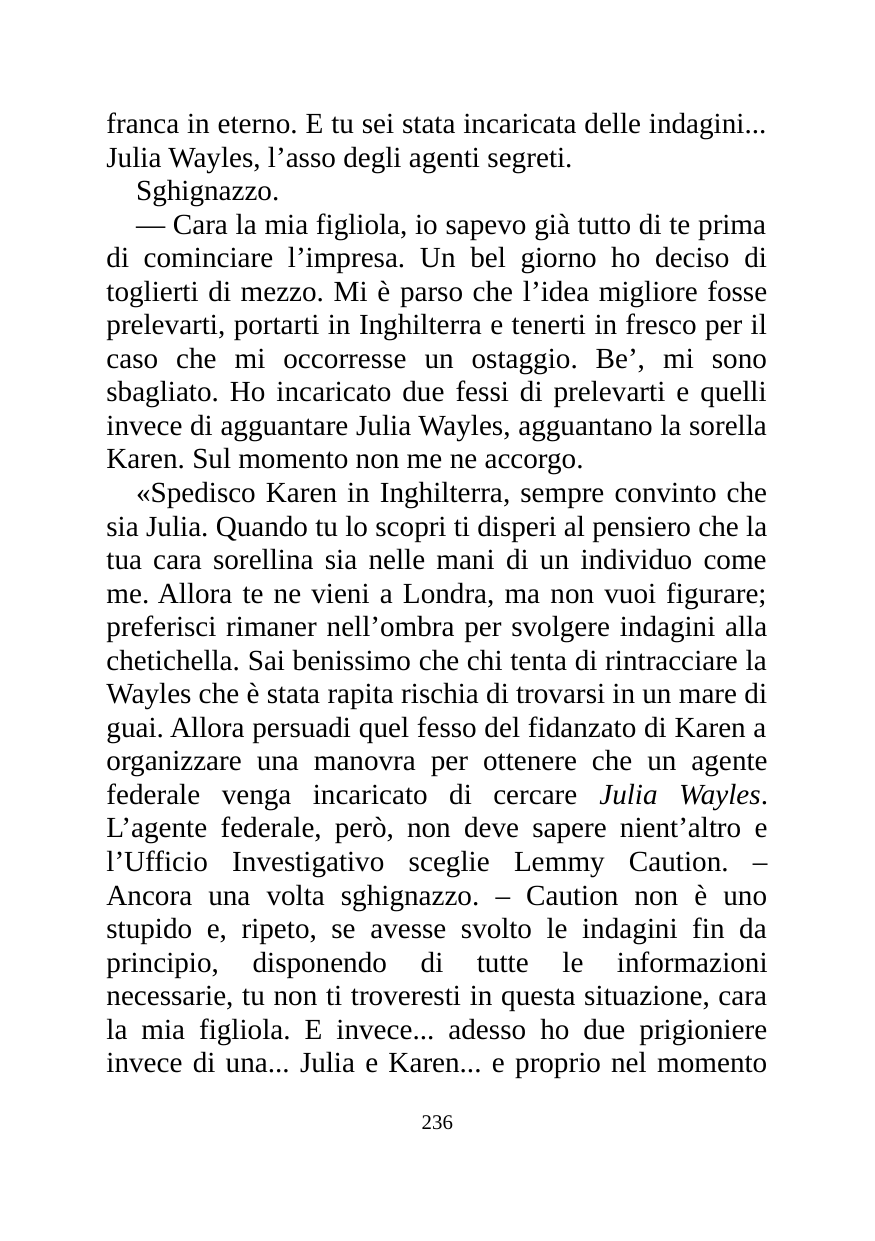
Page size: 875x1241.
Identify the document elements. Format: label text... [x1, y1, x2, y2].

text franca in eterno. E tu sei stata incaricata delle indagini... Julia Wayles, l’asso degli agenti segreti. [106, 106, 768, 173]
text — Cara la mia figliola, io sapevo già tutto di te prima di cominciare l’impresa. Un bel giorno ho deciso di toglierti di mezzo. Mi è parso che l’idea migliore fosse prelevarti, portarti in Inghilterra e tenerti in fresco per il caso che mi occorresse un ostaggio. Be’, mi sono sbagliato. Ho incaricato due fessi di prelevarti e quelli invece di agguantare Julia Wayles, agguantano la sorella Karen. Sul momento non me ne accorgo. [106, 207, 768, 475]
text Sghignazzo. [106, 173, 768, 207]
text «Spedisco Karen in Inghilterra, sempre convinto che sia Julia. Quando tu lo scopri ti disperi al pensiero che la tua cara sorellina sia nelle mani di un individuo come me. Allora te ne vieni a Londra, ma non vuoi figurare; preferisci rimaner nell’ombra per svolgere indagini alla chetichella. Sai benissimo che chi tenta di rintracciare la Wayles che è stata rapita rischia di trovarsi in un mare di guai. Allora persuadi quel fesso del fidanzato di Karen a organizzare una manovra per ottenere che un agente federale venga incaricato di cercare Julia Wayles. L’agente federale, però, non deve sapere nient’altro e l’Ufficio Investigativo sceglie Lemmy Caution. – Ancora una volta sghignazzo. – Caution non è uno stupido e, ripeto, se avesse svolto le indagini fin da principio, disponendo di tutte le informazioni necessarie, tu non ti troveresti in questa situazione, cara la mia figliola. E invece... adesso ho due prigioniere invece di una... Julia e Karen... e proprio nel momento [106, 475, 768, 1079]
